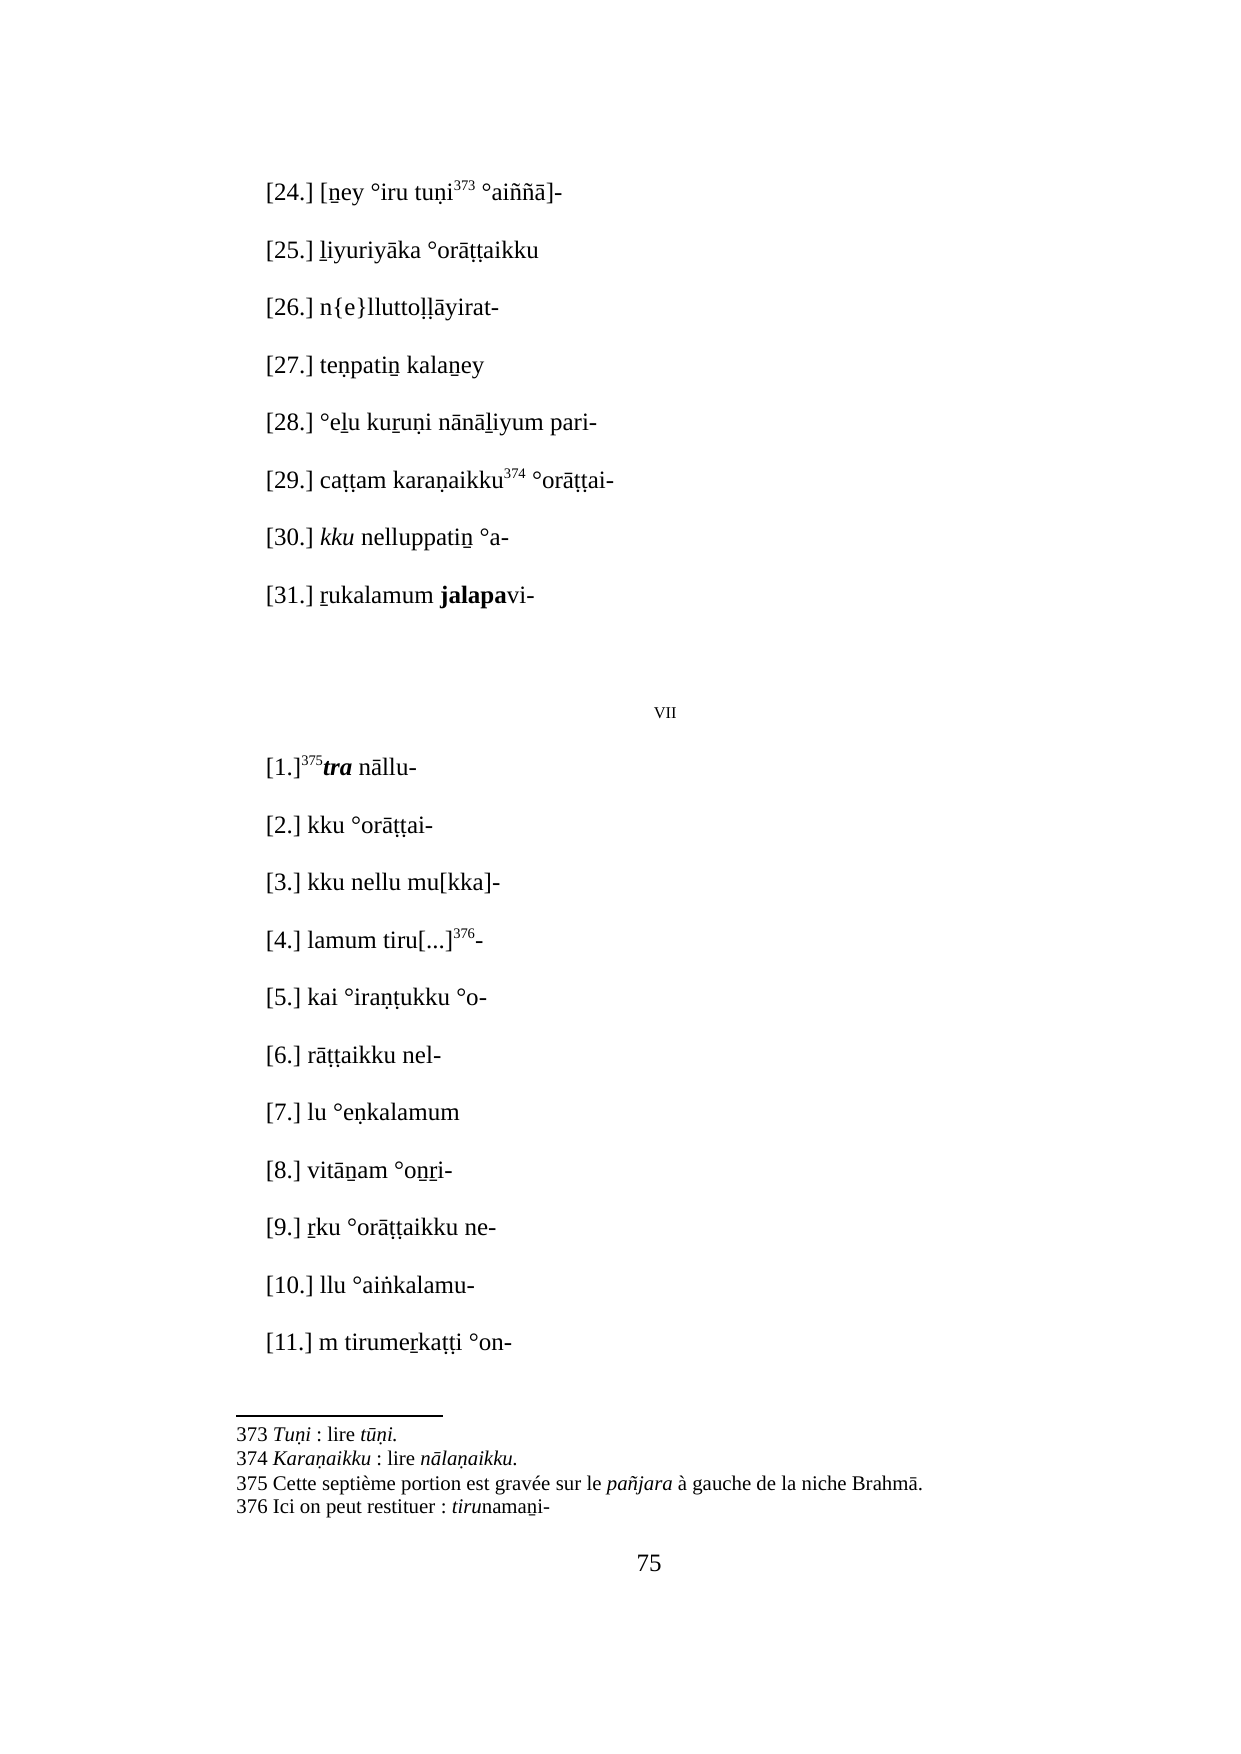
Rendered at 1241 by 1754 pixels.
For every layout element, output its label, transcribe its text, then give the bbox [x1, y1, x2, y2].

text [9.] ṟku °orāṭṭaikku ne- [266, 1212, 1061, 1241]
text [26.] n{e}lluttoḷḷāyirat- [266, 292, 1061, 321]
text [30.] kku nelluppatiṉ °a- [266, 522, 1061, 551]
text [24.] [ṉey °iru tuṇi °aiññā]- [266, 177, 1061, 206]
text [8.] vitāṉam °oṉṟi- [266, 1155, 1061, 1183]
text vii [298, 695, 1032, 723]
text [28.] °eḻu kuṟuṇi nānāḻiyum pari- [266, 407, 1061, 436]
text [11.] m tirumeṟkaṭṭi °on- [266, 1327, 1061, 1356]
text Ici on peut restituer : tirunamaṉi- [236, 1494, 1061, 1518]
text [5.] kai °iraṇṭukku °o- [266, 982, 1061, 1011]
text Tuṇi : lire tūṇi. [236, 1422, 1061, 1446]
text [2.] kku °orāṭṭai- [266, 810, 1061, 838]
text Karaṇaikku : lire nālaṇaikku. [236, 1446, 1061, 1470]
text Cette septième portion est gravée sur le pañjara à gauche de la niche Brahmā. [236, 1470, 1061, 1494]
text [4.] lamum tiru[...]- [266, 925, 1061, 953]
text [1.]tra nāllu- [266, 752, 1061, 781]
text [6.] rāṭṭaikku nel- [266, 1040, 1061, 1068]
text [7.] lu °eṇkalamum [266, 1097, 1061, 1126]
text [10.] llu °aiṅkalamu- [266, 1270, 1061, 1298]
text [25.] ḻiyuriyāka °orāṭṭaikku [266, 235, 1061, 263]
text [27.] teṇpatiṉ kalaṉey [266, 350, 1061, 378]
text [31.] ṟukalamum jalapavi- [266, 580, 1061, 608]
text [29.] caṭṭam karaṇaikku °orāṭṭai- [266, 465, 1061, 493]
text [3.] kku nellu mu[kka]- [266, 867, 1061, 896]
